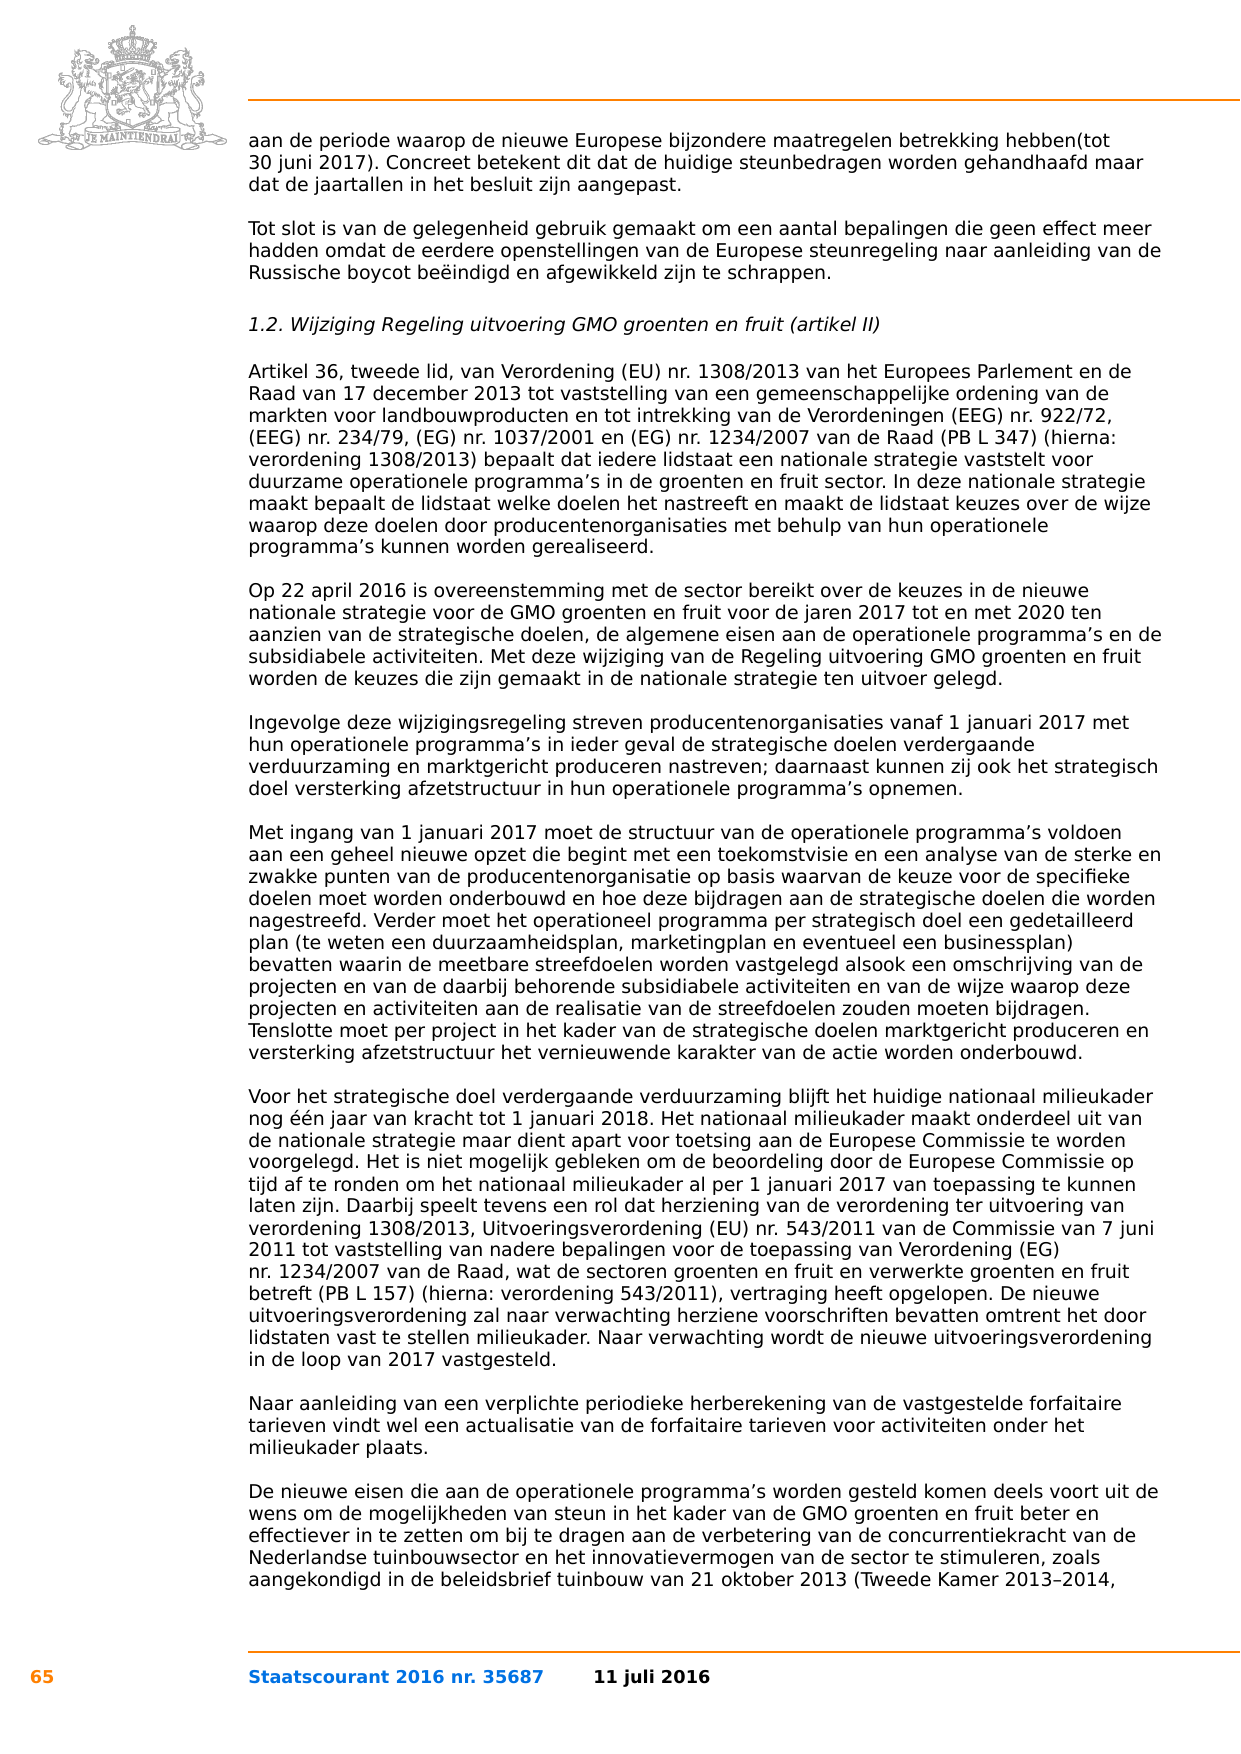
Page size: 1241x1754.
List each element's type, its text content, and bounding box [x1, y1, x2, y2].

picture [38, 25, 227, 150]
text Tot slot is van de gelegenheid gebruik gemaakt om een aantal bepalingen die geen effect meer hadden omdat de eerdere openstellingen van de Europese steunregeling naar aanleiding van de Russische boycot beëindigd en afgewikkeld zijn te schrappen. [248, 218, 1163, 284]
subtitle 1.2. Wijziging Regeling uitvoering GMO groenten en fruit (artikel II) [248, 314, 1163, 336]
text Ingevolge deze wijzigingsregeling streven producentenorganisaties vanaf 1 januari 2017 met hun operationele programma’s in ieder geval de strategische doelen verdergaande verduurzaming en marktgericht produceren nastreven; daarnaast kunnen zij ook het strategisch doel versterking afzetstructuur in hun operationele programma’s opnemen. [248, 712, 1163, 800]
text De nieuwe eisen die aan de operationele programma’s worden gesteld komen deels voort uit de wens om de mogelijkheden van steun in het kader van de GMO groenten en fruit beter en effectiever in te zetten om bij te dragen aan de verbetering van de concurrentiekracht van de Nederlandse tuinbouwsector en het innovatievermogen van de sector te stimuleren, zoals aangekondigd in de beleidsbrief tuinbouw van 21 oktober 2013 (Tweede Kamer 2013–2014, [248, 1481, 1163, 1591]
text aan de periode waarop de nieuwe Europese bijzondere maatregelen betrekking hebben(tot 30 juni 2017). Concreet betekent dit dat de huidige steunbedragen worden gehandhaafd maar dat de jaartallen in het besluit zijn aangepast. [248, 130, 1163, 196]
text Artikel 36, tweede lid, van Verordening (EU) nr. 1308/2013 van het Europees Parlement en de Raad van 17 december 2013 tot vaststelling van een gemeenschappelijke ordening van de markten voor landbouwproducten en tot intrekking van de Verordeningen (EEG) nr. 922/72, (EEG) nr. 234/79, (EG) nr. 1037/2001 en (EG) nr. 1234/2007 van de Raad (PB L 347) (hierna: verordening 1308/2013) bepaalt dat iedere lidstaat een nationale strategie vaststelt voor duurzame operationele programma’s in de groenten en fruit sector. In deze nationale strategie maakt bepaalt de lidstaat welke doelen het nastreeft en maakt de lidstaat keuzes over de wijze waarop deze doelen door producentenorganisaties met behulp van hun operationele programma’s kunnen worden gerealiseerd. [248, 361, 1163, 558]
text Op 22 april 2016 is overeenstemming met de sector bereikt over de keuzes in de nieuwe nationale strategie voor de GMO groenten en fruit voor de jaren 2017 tot en met 2020 ten aanzien van de strategische doelen, de algemene eisen aan de operationele programma’s en de subsidiabele activiteiten. Met deze wijziging van de Regeling uitvoering GMO groenten en fruit worden de keuzes die zijn gemaakt in de nationale strategie ten uitvoer gelegd. [248, 580, 1163, 690]
text Voor het strategische doel verdergaande verduurzaming blijft het huidige nationaal milieukader nog één jaar van kracht tot 1 januari 2018. Het nationaal milieukader maakt onderdeel uit van de nationale strategie maar dient apart voor toetsing aan de Europese Commissie te worden voorgelegd. Het is niet mogelijk gebleken om de beoordeling door de Europese Commissie op tijd af te ronden om het nationaal milieukader al per 1 januari 2017 van toepassing te kunnen laten zijn. Daarbij speelt tevens een rol dat herziening van de verordening ter uitvoering van verordening 1308/2013, Uitvoeringsverordening (EU) nr. 543/2011 van de Commissie van 7 juni 2011 tot vaststelling van nadere bepalingen voor de toepassing van Verordening (EG) nr. 1234/2007 van de Raad, wat de sectoren groenten en fruit en verwerkte groenten en fruit betreft (PB L 157) (hierna: verordening 543/2011), vertraging heeft opgelopen. De nieuwe uitvoeringsverordening zal naar verwachting herziene voorschriften bevatten omtrent het door lidstaten vast te stellen milieukader. Naar verwachting wordt de nieuwe uitvoeringsverordening in de loop van 2017 vastgesteld. [248, 1086, 1163, 1371]
text Met ingang van 1 januari 2017 moet de structuur van de operationele programma’s voldoen aan een geheel nieuwe opzet die begint met een toekomstvisie en een analyse van de sterke en zwakke punten van de producentenorganisatie op basis waarvan de keuze voor de specifieke doelen moet worden onderbouwd en hoe deze bijdragen aan de strategische doelen die worden nagestreefd. Verder moet het operationeel programma per strategisch doel een gedetailleerd plan (te weten een duurzaamheidsplan, marketingplan en eventueel een businessplan) bevatten waarin de meetbare streefdoelen worden vastgelegd alsook een omschrijving van de projecten en van de daarbij behorende subsidiabele activiteiten en van de wijze waarop deze projecten en activiteiten aan de realisatie van de streefdoelen zouden moeten bijdragen. Tenslotte moet per project in het kader van de strategische doelen marktgericht produceren en versterking afzetstructuur het vernieuwende karakter van de actie worden onderbouwd. [248, 822, 1163, 1064]
text Naar aanleiding van een verplichte periodieke herberekening van de vastgestelde forfaitaire tarieven vindt wel een actualisatie van de forfaitaire tarieven voor activiteiten onder het milieukader plaats. [248, 1393, 1163, 1459]
